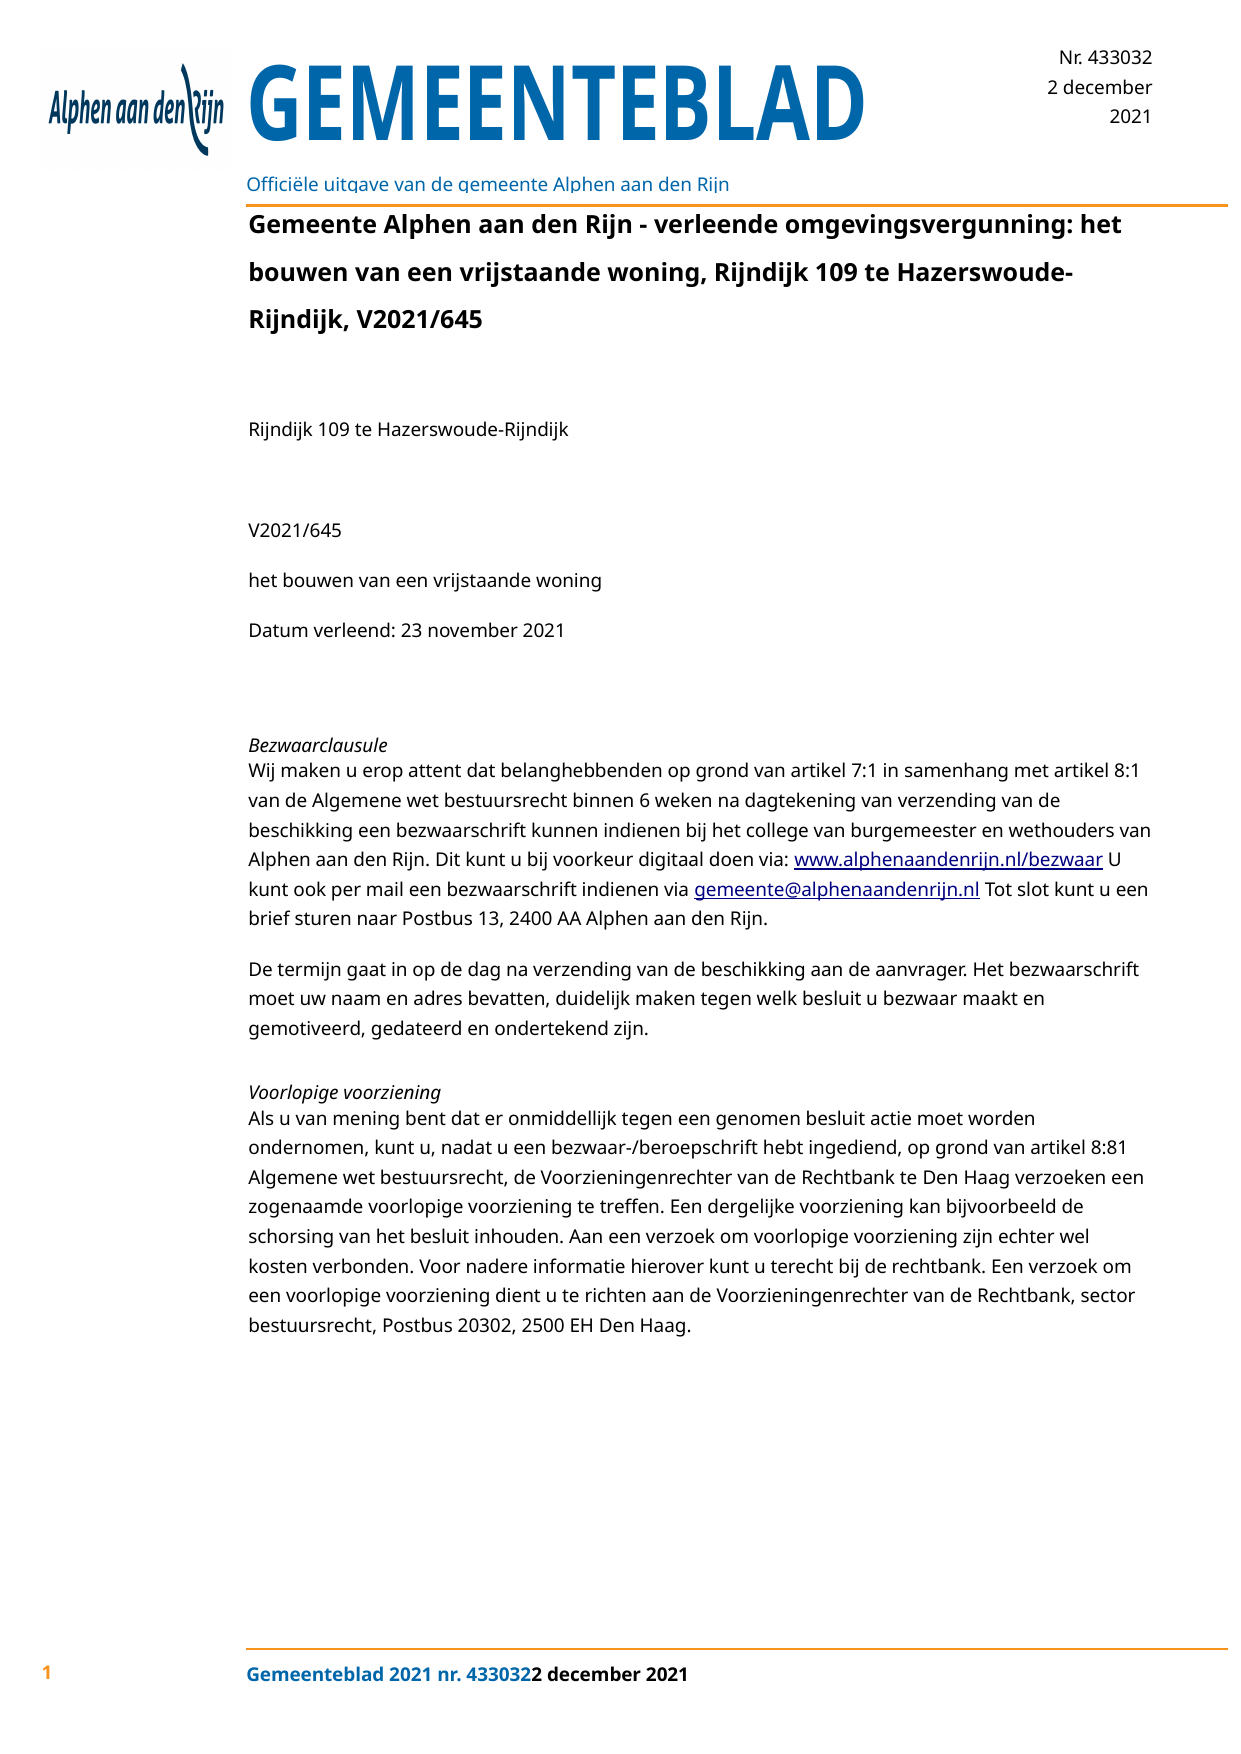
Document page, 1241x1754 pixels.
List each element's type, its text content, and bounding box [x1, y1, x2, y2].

text Wij maken u erop attent dat belanghebbenden op grond van artikel 7:1 in samenhang met artikel 8:1 van de Algemene wet bestuursrecht binnen 6 weken na dagtekening van verzending van de beschikking een bezwaarschrift kunnen indienen bij het college van burgemeester en wethouders van Alphen aan den Rijn. Dit kunt u bij voorkeur digitaal doen via: www.alphenaandenrijn.nl/bezwaar U kunt ook per mail een bezwaarschrift indienen via gemeente@alphenaandenrijn.nl Tot slot kunt u een brief sturen naar Postbus 13, 2400 AA Alphen aan den Rijn. [248, 758, 1152, 931]
picture [41, 47, 231, 172]
text Bezwaarclausule [248, 732, 1152, 758]
text Datum verleend: 23 november 2021 [248, 618, 1152, 643]
text Als u van mening bent dat er onmiddellijk tegen een genomen besluit actie moet worden ondernomen, kunt u, nadat u een bezwaar-/beroepschrift hebt ingediend, op grond van artikel 8:81 Algemene wet bestuursrecht, de Voorzieningenrechter van de Rechtbank te Den Haag verzoeken een zogenaamde voorlopige voorziening te treffen. Een dergelijke voorziening kan bijvoorbeeld de schorsing van het besluit inhouden. Aan een verzoek om voorlopige voorziening zijn echter wel kosten verbonden. Voor nadere informatie hierover kunt u terecht bij de rechtbank. Een verzoek om een voorlopige voorziening dient u te richten aan de Voorzieningenrechter van de Rechtbank, sector bestuursrecht, Postbus 20302, 2500 EH Den Haag. [248, 1105, 1152, 1338]
text het bouwen van een vrijstaande woning [248, 567, 1152, 593]
text De termijn gaat in op de dag na verzending van de beschikking aan de aanvrager. Het bezwaarschrift moet uw naam en adres bevatten, duidelijk maken tegen welk besluit u bezwaar maakt en gemotiveerd, gedateerd en ondertekend zijn. [248, 956, 1152, 1041]
text Gemeente Alphen aan den Rijn - verleende omgevingsvergunning: het bouwen van een vrijstaande woning, Rijndijk 109 te Hazerswoude-Rijndijk, V2021/645 [248, 207, 1152, 336]
text V2021/645 [248, 517, 1152, 542]
text Voorlopige voorziening [248, 1079, 1152, 1105]
text Rijndijk 109 te Hazerswoude-Rijndijk [248, 416, 1152, 442]
